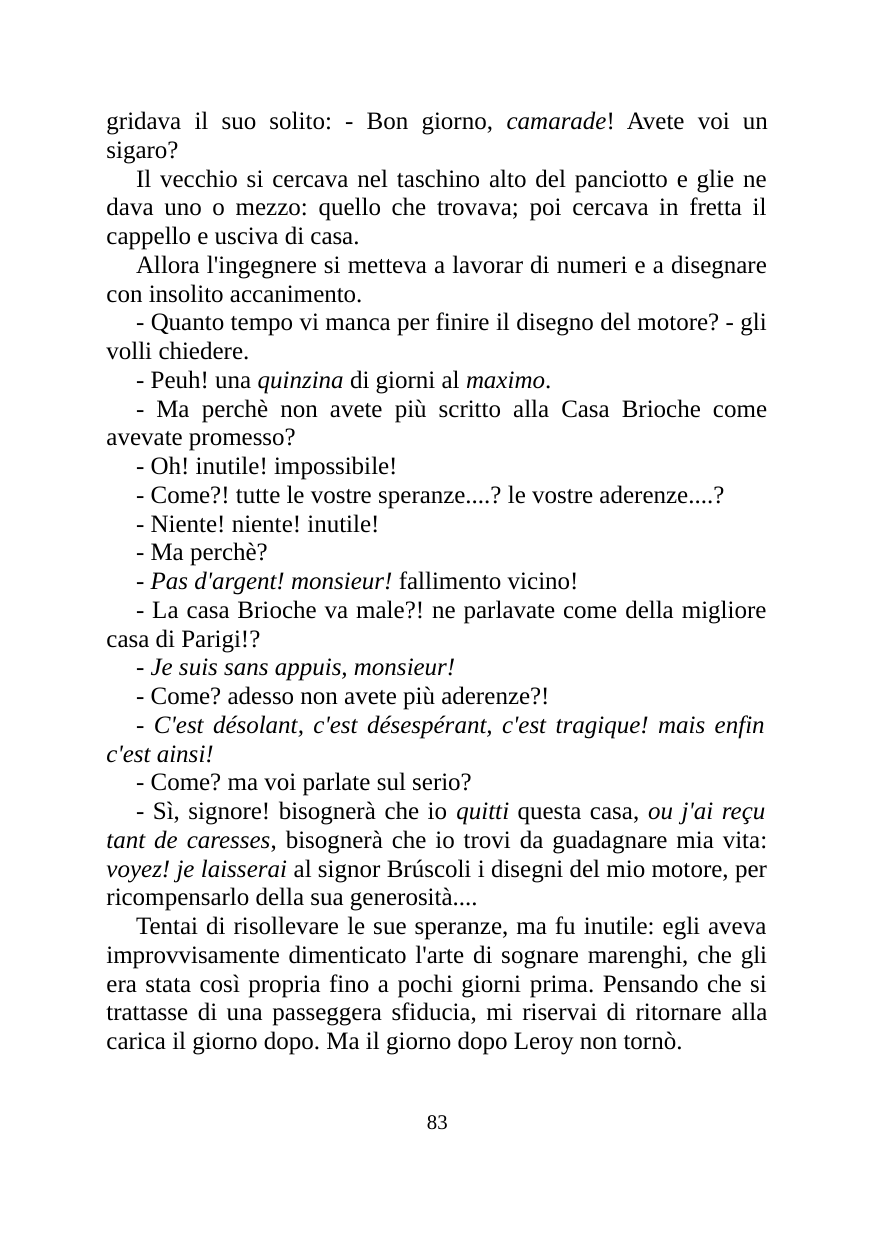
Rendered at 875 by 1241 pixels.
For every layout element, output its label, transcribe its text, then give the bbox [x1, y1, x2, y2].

text gridava il suo solito: - Bon giorno, camarade! Avete voi un sigaro? [106, 106, 768, 164]
text - Niente! niente! inutile! [106, 509, 768, 537]
text - Sì, signore! bisognerà che io quitti questa casa, ou j'ai reçu tant de caresses, bisognerà che io trovi da guadagnare mia vita: voyez! je laisserai al signor Brúscoli i disegni del mio motore, per ricompensarlo della sua generosità.... [106, 796, 768, 911]
text - Je suis sans appuis, monsieur! [106, 652, 768, 681]
text - Quanto tempo vi manca per finire il disegno del motore? - gli volli chiedere. [106, 307, 768, 365]
text Il vecchio si cercava nel taschino alto del panciotto e glie ne dava uno o mezzo: quello che trovava; poi cercava in fretta il cappello e usciva di casa. [106, 164, 768, 250]
text - Oh! inutile! impossibile! [106, 451, 768, 480]
text Tentai di risollevare le sue speranze, ma fu inutile: egli aveva improvvisamente dimenticato l'arte di sognare marenghi, che gli era stata così propria fino a pochi giorni prima. Pensando che si trattasse di una passeggera sfiducia, mi riservai di ritornare alla carica il giorno dopo. Ma il giorno dopo Leroy non tornò. [106, 911, 768, 1055]
text - Ma perchè non avete più scritto alla Casa Brioche come avevate promesso? [106, 394, 768, 451]
text - Peuh! una quinzina di giorni al maximo. [106, 365, 768, 394]
text - Ma perchè? [106, 537, 768, 566]
text - Pas d'argent! monsieur! fallimento vicino! [106, 566, 768, 595]
text - Come?! tutte le vostre speranze....? le vostre aderenze....? [106, 480, 768, 509]
text - Come? ma voi parlate sul serio? [106, 767, 768, 796]
text - Come? adesso non avete più aderenze?! [106, 681, 768, 710]
text Allora l'ingegnere si metteva a lavorar di numeri e a disegnare con insolito accanimento. [106, 250, 768, 307]
text - C'est désolant, c'est désespérant, c'est tragique! mais enfin c'est ainsi! [106, 710, 768, 767]
text - La casa Brioche va male?! ne parlavate come della migliore casa di Parigi!? [106, 595, 768, 652]
